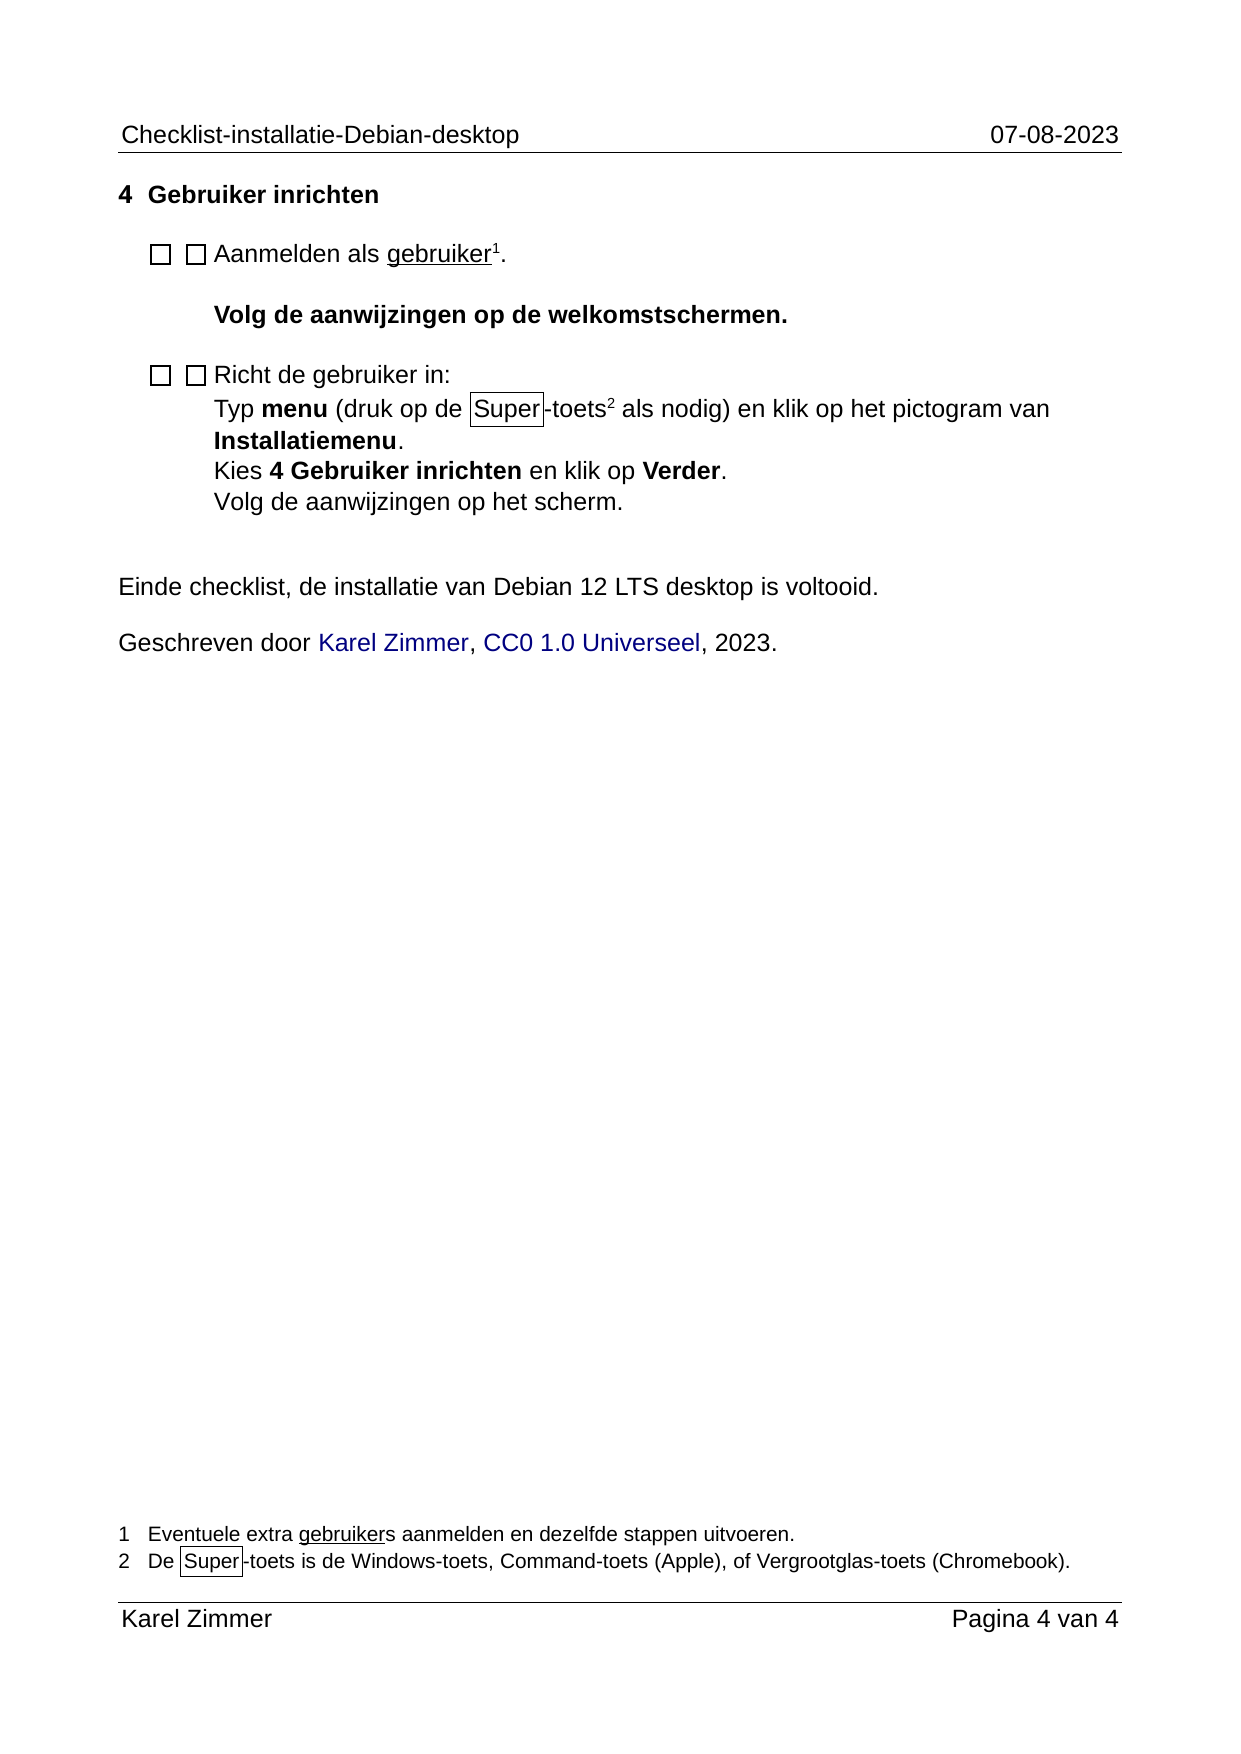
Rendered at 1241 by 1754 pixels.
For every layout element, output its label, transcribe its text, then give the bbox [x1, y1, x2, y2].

table_cell [213, 330, 1122, 360]
table_cell [118, 269, 142, 300]
table_header [142, 239, 177, 269]
table_cell [118, 391, 142, 456]
table_cell [142, 269, 177, 300]
table_cell [142, 360, 177, 391]
table_cell Kies 4 Gebruiker inrichten en klik op Verder. [213, 456, 1122, 486]
table_cell [118, 330, 142, 360]
table_cell Richt de gebruiker in: [213, 360, 1122, 391]
table_cell [177, 269, 213, 300]
table_cell [118, 360, 142, 391]
table_cell Volg de aanwijzingen op het scherm. [213, 486, 1122, 517]
table_cell [118, 300, 142, 330]
list Gebruiker inrichten [118, 177, 1122, 211]
text Geschreven door Karel Zimmer, CC0 1.0 Universeel, 2023. [118, 629, 1122, 657]
table_cell [177, 330, 213, 360]
table_cell [177, 391, 213, 456]
table_cell Volg de aanwijzingen op de welkomstschermen. [213, 300, 1122, 330]
table_cell [142, 300, 177, 330]
table_cell [177, 360, 213, 391]
text Einde checklist, de installatie van Debian 12 LTS desktop is voltooid. [118, 573, 1122, 601]
table_cell [142, 391, 177, 456]
table_cell [142, 456, 177, 486]
table_cell [142, 486, 177, 517]
table_cell [118, 456, 142, 486]
table_cell [142, 330, 177, 360]
table_cell Typ menu (druk op de Super-toets als nodig) en klik op het pictogram van Installatiemenu. [213, 391, 1122, 456]
table_cell [177, 456, 213, 486]
table_cell [118, 486, 142, 517]
table_header [118, 239, 142, 269]
table_header Aanmelden als gebruiker. [213, 239, 1122, 269]
table_header [177, 239, 213, 269]
table_cell [177, 486, 213, 517]
table_cell [177, 300, 213, 330]
table_cell [213, 269, 1122, 300]
